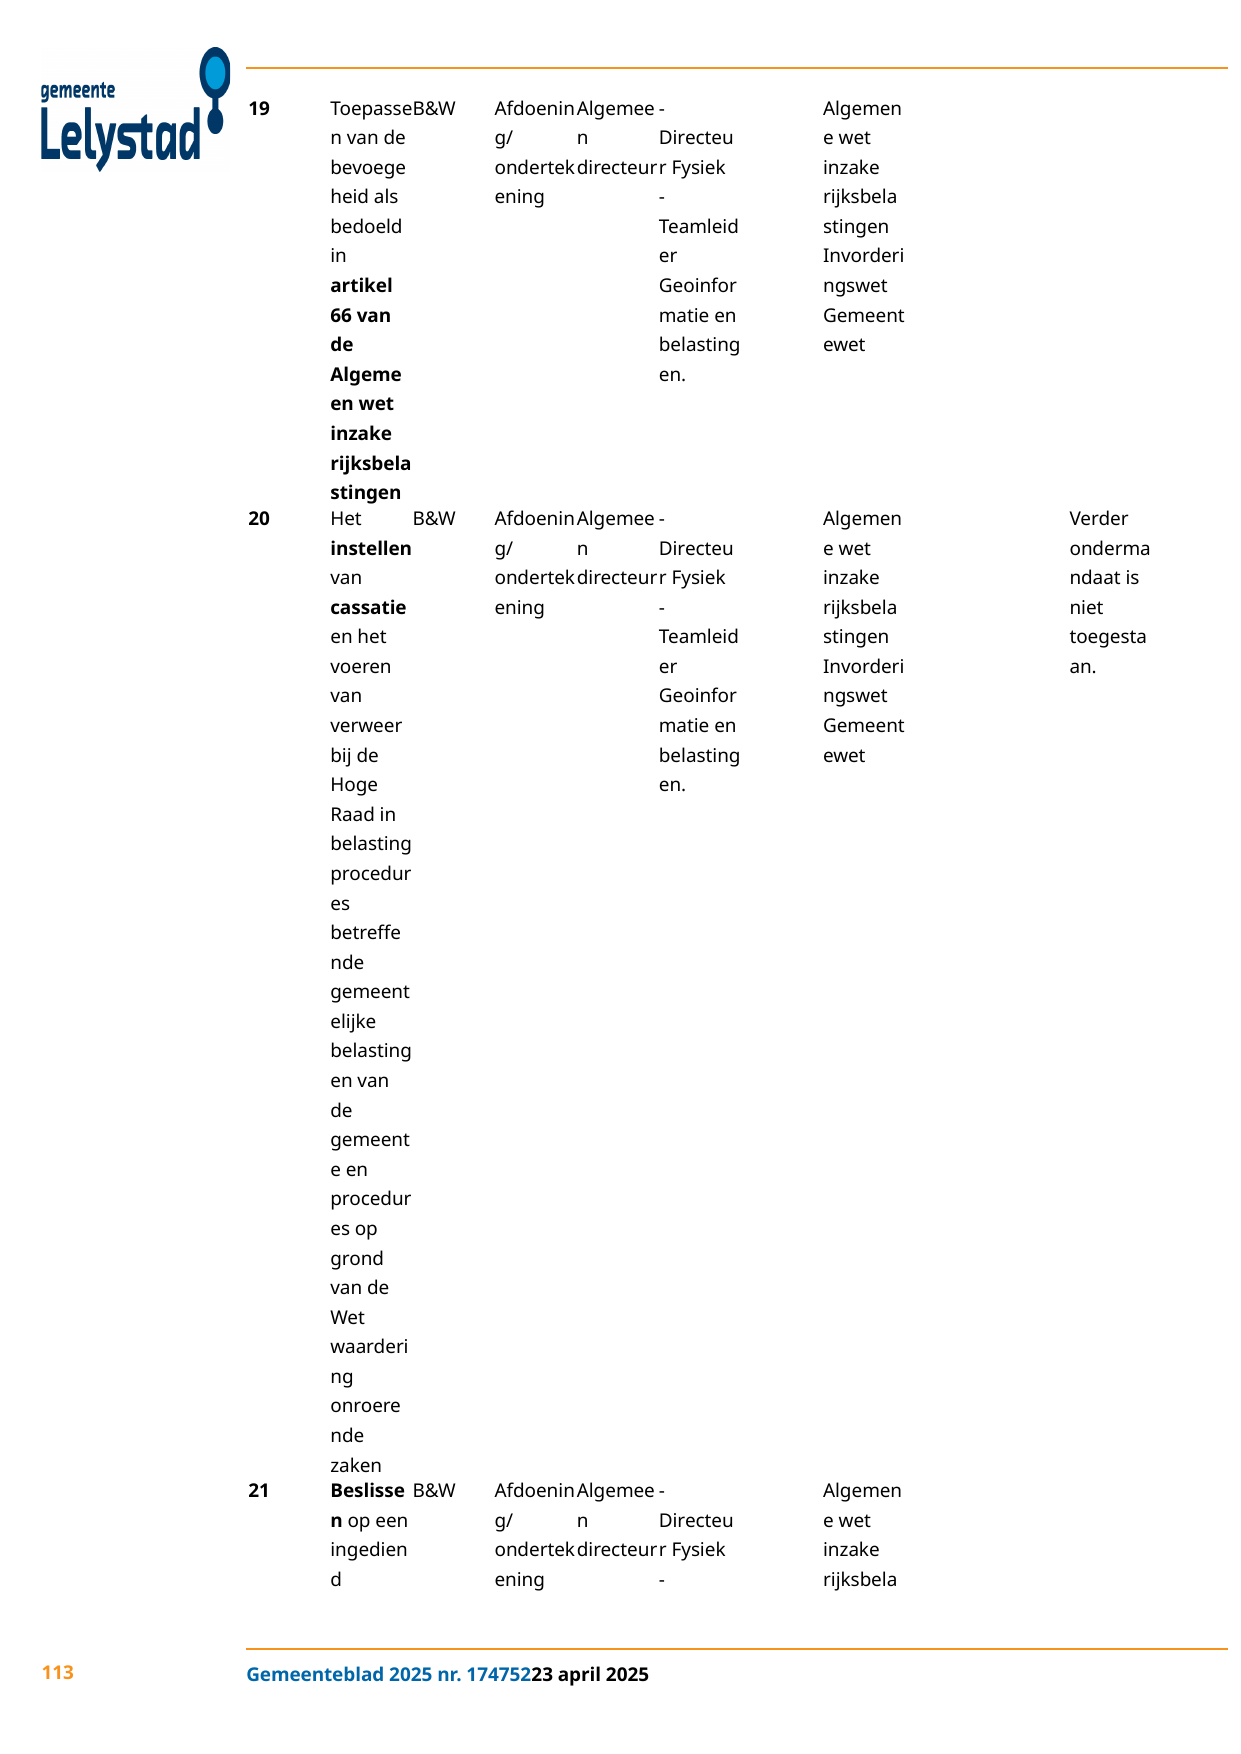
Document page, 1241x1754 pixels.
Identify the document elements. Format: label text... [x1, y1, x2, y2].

table_cell Algemeen directeur [577, 1478, 659, 1592]
table_cell 20 [248, 505, 330, 1477]
table_cell - Directeur Fysiek [659, 1478, 741, 1592]
table_cell - Directeur Fysiek - Teamleider Geoinformatie en belastingen. [659, 95, 741, 505]
table_cell B&W [412, 95, 494, 505]
table_cell [1069, 95, 1152, 505]
table_cell [741, 95, 823, 505]
table_cell Beslissen op een ingediend [330, 1478, 412, 1592]
table_cell [987, 1478, 1069, 1592]
table_cell Het instellen van cassatie en het voeren van verweer bij de Hoge Raad in belastingprocedures betreffende gemeentelijke belastingen van de gemeente en procedures op grond van de Wet waardering onroerende zaken [330, 505, 412, 1477]
table_cell [741, 505, 823, 1477]
table_cell - Directeur Fysiek - Teamleider Geoinformatie en belastingen. [659, 505, 741, 1477]
picture [41, 47, 231, 172]
table_cell Afdoening/ondertekening [494, 505, 577, 1477]
table_cell [987, 95, 1069, 505]
table_cell B&W [412, 505, 494, 1477]
table_cell Algemene wet inzake rijksbelastingen Invorderingswet Gemeentewet [823, 505, 905, 1477]
table_cell [905, 1478, 987, 1592]
table_cell Toepassen van de bevoegeheid als bedoeld in artikel 66 van de Algemeen wet inzake rijksbelastingen [330, 95, 412, 505]
table_cell Verder ondermandaat is niet toegestaan. [1069, 505, 1152, 1477]
table_cell Algemeen directeur [577, 95, 659, 505]
table_cell 21 [248, 1478, 330, 1592]
table_cell [741, 1478, 823, 1592]
table_cell [1069, 1478, 1152, 1592]
table_cell Algemeen directeur [577, 505, 659, 1477]
table_cell Afdoening/ondertekening [494, 95, 577, 505]
table_cell [905, 505, 987, 1477]
table_cell [905, 95, 987, 505]
table_cell B&W [412, 1478, 494, 1592]
table_cell Algemene wet inzake rijksbela [823, 1478, 905, 1592]
table_cell 19 [248, 95, 330, 505]
table_cell Afdoening/ondertekening [494, 1478, 577, 1592]
table_cell Algemene wet inzake rijksbelastingen Invorderingswet Gemeentewet [823, 95, 905, 505]
table_cell [987, 505, 1069, 1477]
